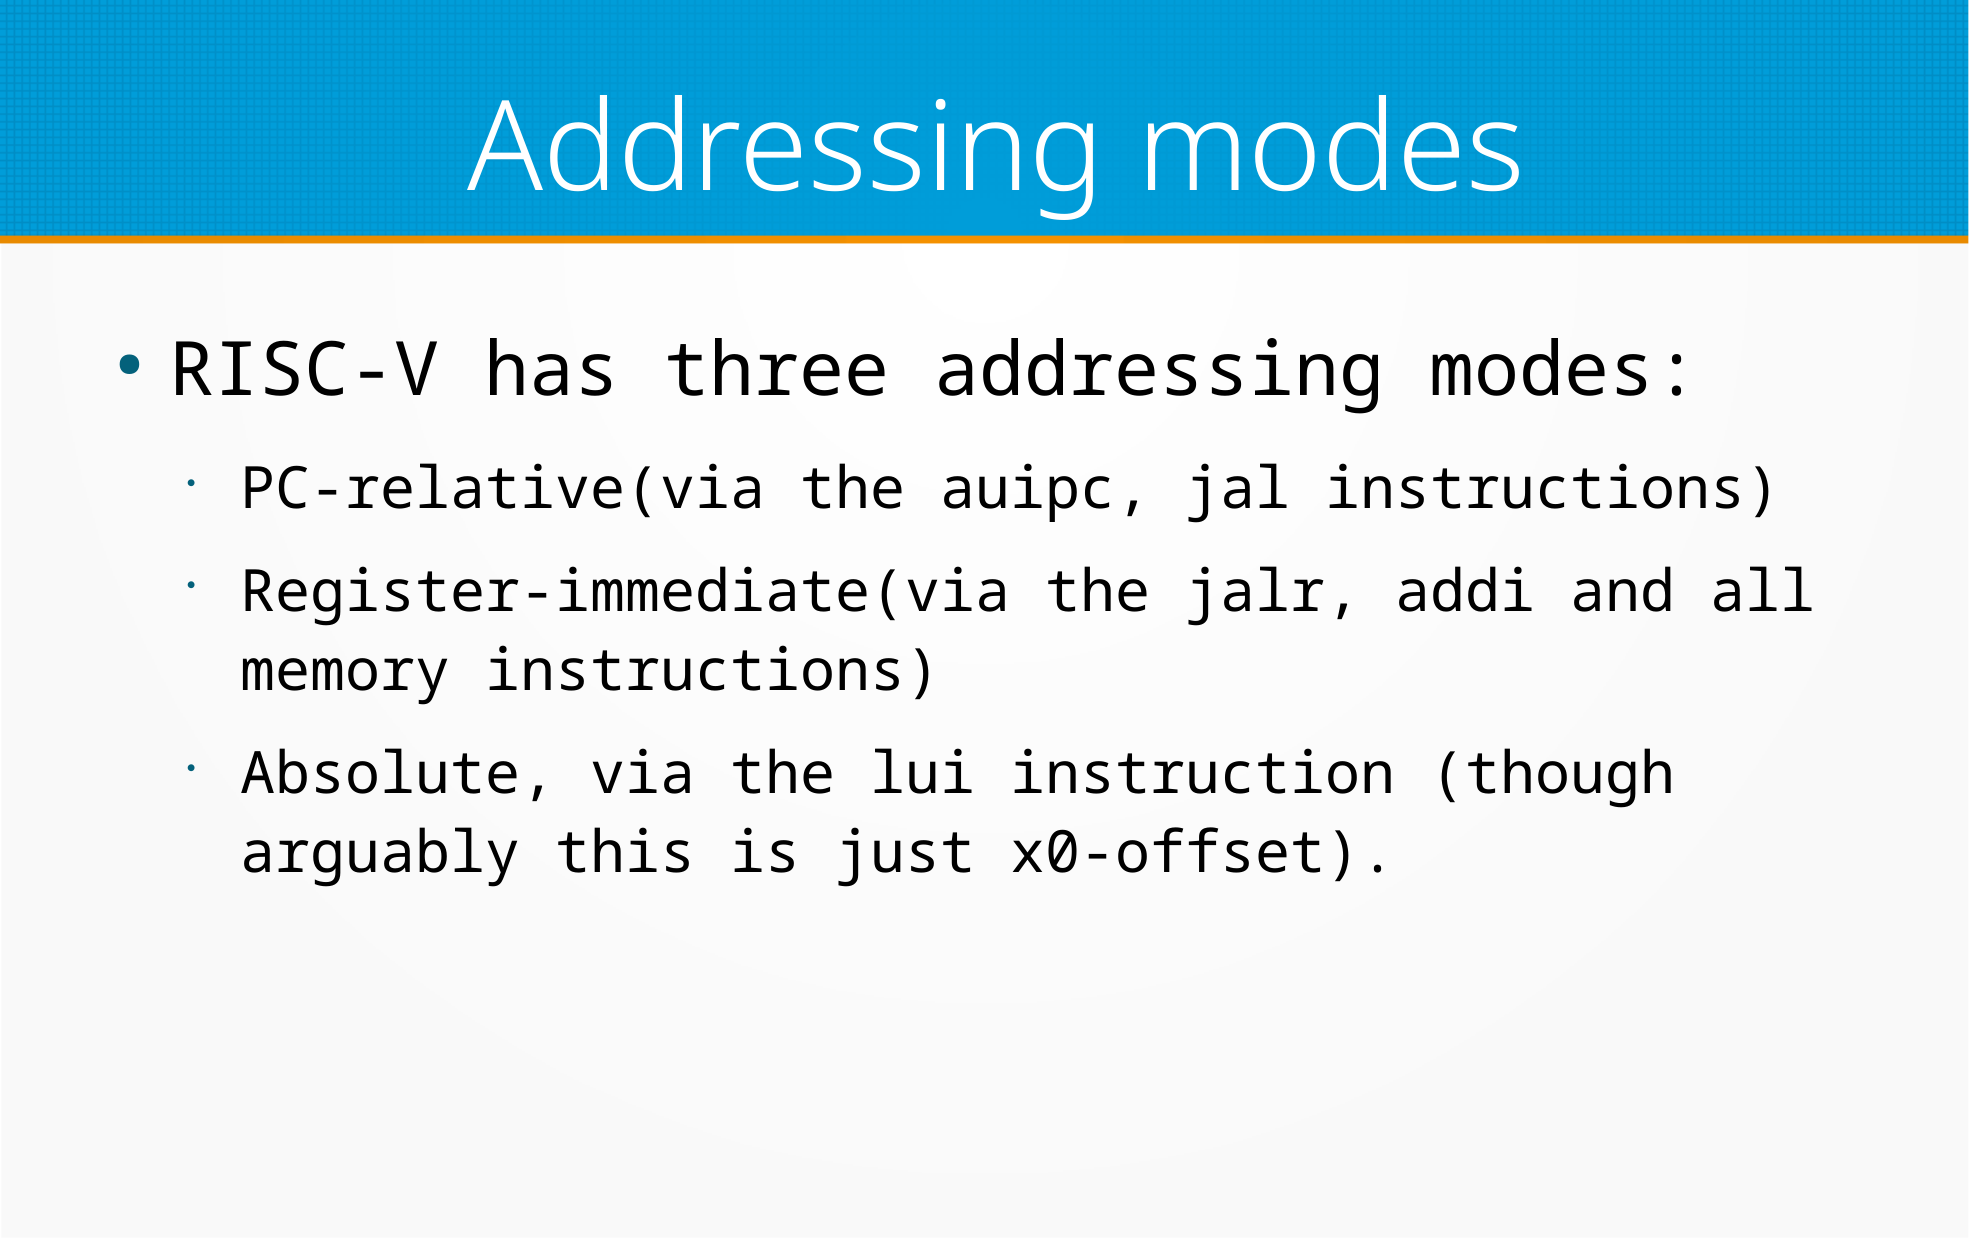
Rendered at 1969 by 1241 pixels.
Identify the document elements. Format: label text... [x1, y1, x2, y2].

picture [0, 236, 1969, 1241]
title Addressing modes [98, 19, 1870, 227]
list RISC-V has three addressing modes: PC-relative(via the auipc, jal instructions) Register-immediate(via the jalr, addi and all memory instructions) Absolute, via the lui instruction (though arguably this is just x0-offset). [98, 315, 1861, 1081]
